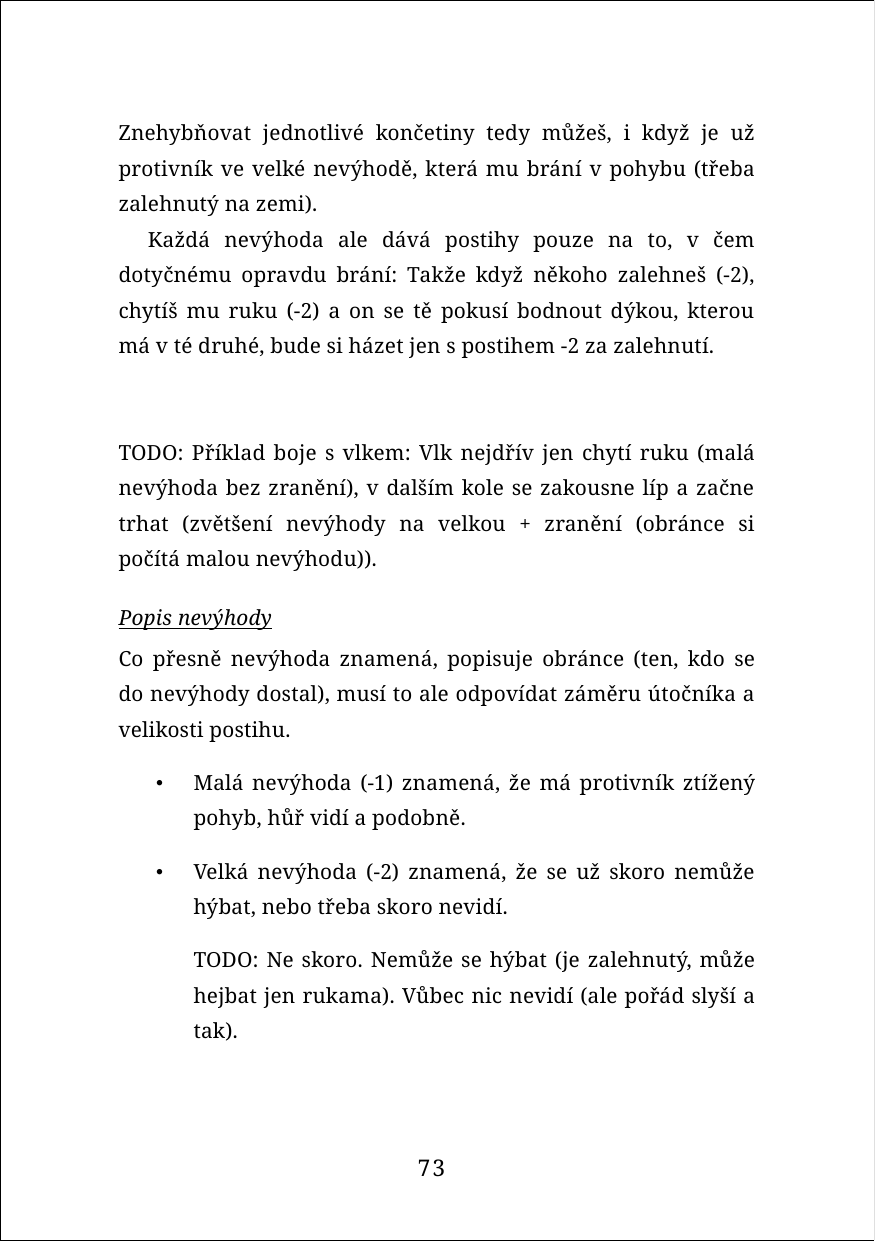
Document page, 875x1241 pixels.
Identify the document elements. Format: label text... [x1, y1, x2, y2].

text Znehybňovat jednotlivé končetiny tedy můžeš, i když je už protivník ve velké nevýhodě, která mu brání v pohybu (třeba zalehnutý na zemi). Každá nevýhoda ale dává postihy pouze na to, v čem dotyčnému opravdu brání: Takže když někoho zalehneš (-2), chytíš mu ruku (-2) a on se tě pokusí bodnout dýkou, kterou má v té druhé, bude si házet jen s postihem -2 za zalehnutí. [118, 118, 756, 360]
list Velká nevýhoda (-2) znamená, že se už skoro nemůže hýbat, nebo třeba skoro nevidí. [156, 857, 756, 921]
list TODO: Ne skoro. Nemůže se hýbat (je zalehnutý, může hejbat jen rukama). Vůbec nic nevidí (ale pořád slyší a tak). [156, 946, 756, 1045]
list Malá nevýhoda (-1) znamená, že má protivník ztížený pohyb, hůř vidí a podobně. [156, 768, 756, 832]
text TODO: Příklad boje s vlkem: Vlk nejdřív jen chytí ruku (malá nevýhoda bez zranění), v dalším kole se zakousne líp a začne trhat (zvětšení nevýhody na velkou + zranění (obránce si počítá malou nevýhodu)). [118, 438, 756, 573]
text Co přesně nevýhoda znamená, popisuje obránce (ten, kdo se do nevýhody dostal), musí to ale odpovídat záměru útočníka a velikosti postihu. [118, 644, 756, 743]
subtitle Popis nevýhody [118, 603, 756, 632]
